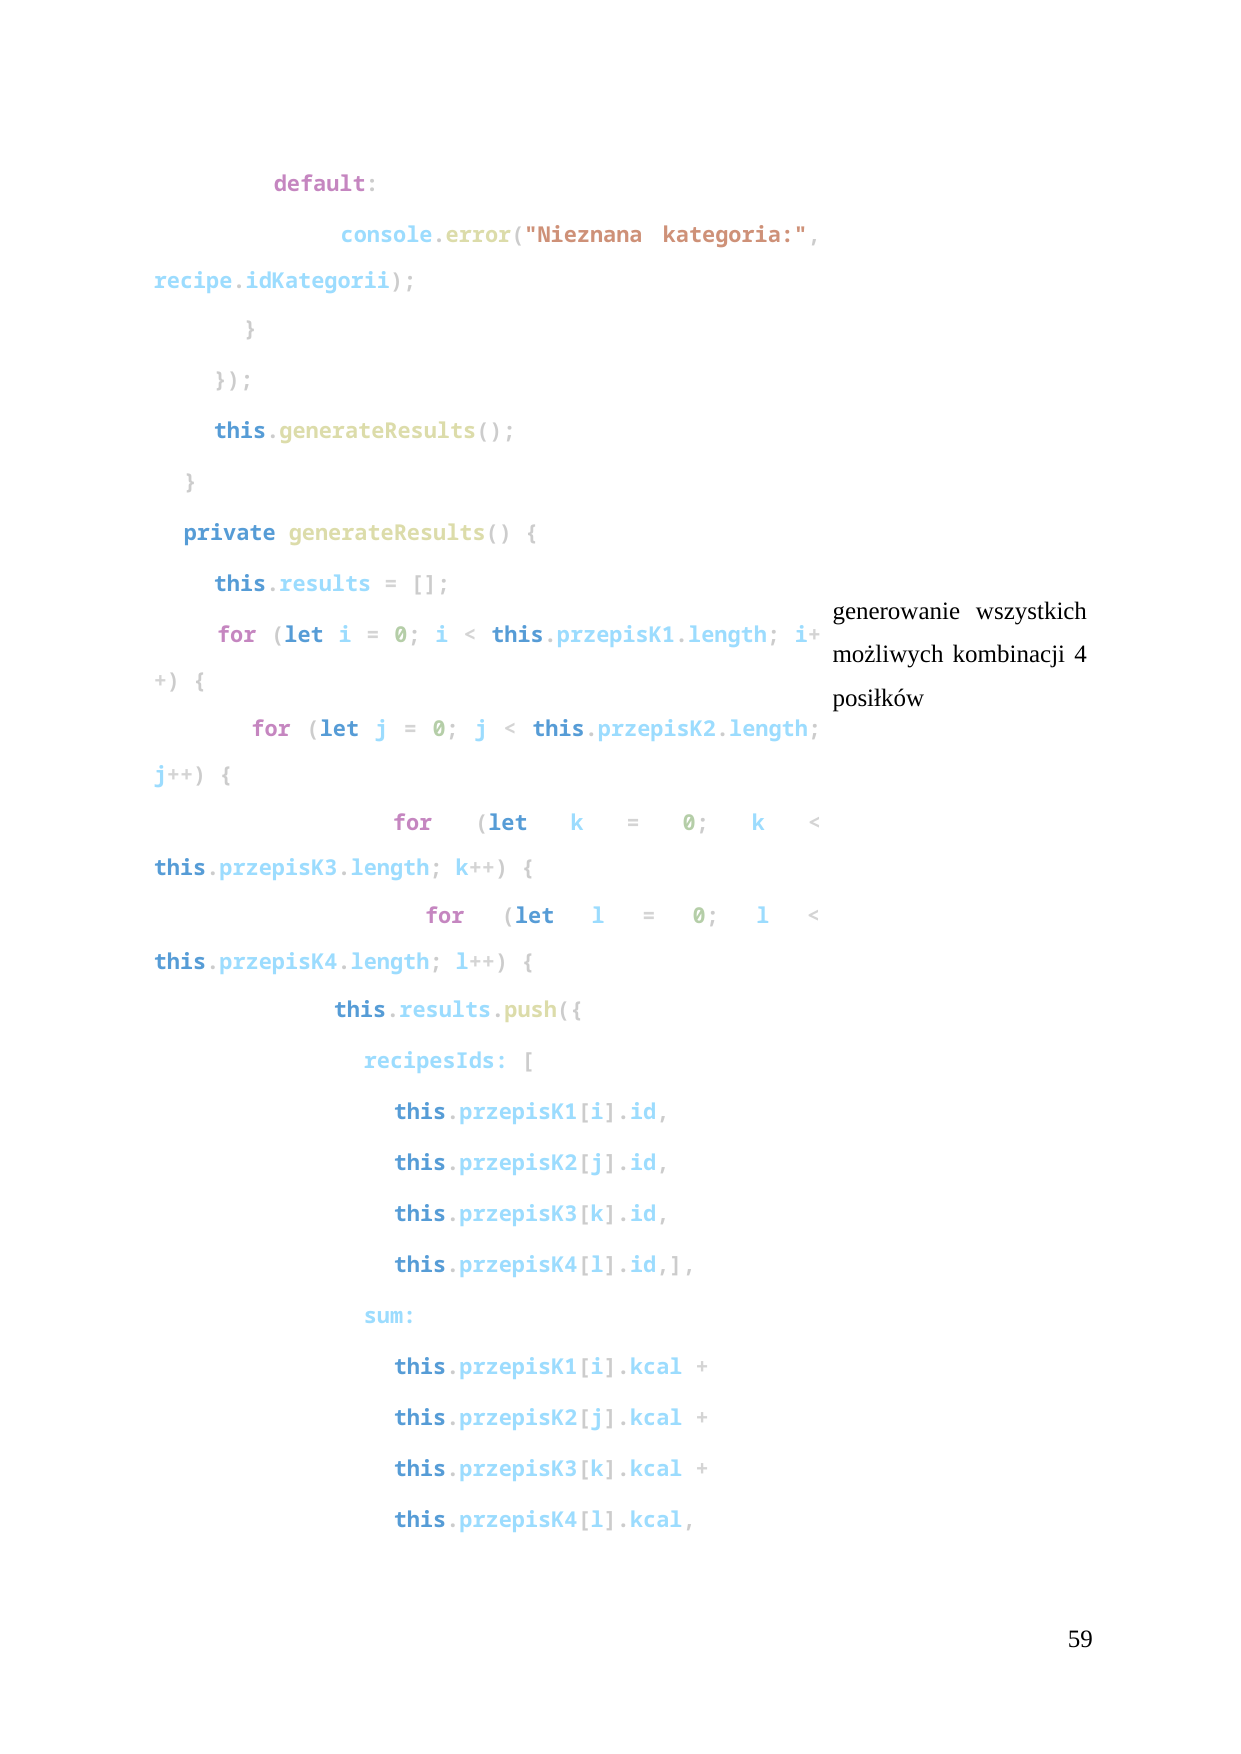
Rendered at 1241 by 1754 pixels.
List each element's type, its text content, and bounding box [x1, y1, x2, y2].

table_header default: console.error("Nieznana kategoria:", recipe.idKategorii); } }); this.generateResults(); } private generateResults() { this.results = []; for (let i = 0; i < this.przepisK1.length; i++) { for (let j = 0; j < this.przepisK2.length; j++) { for (let k = 0; k < this.przepisK3.length; k++) { for (let l = 0; l < this.przepisK4.length; l++) { this.results.push({ recipesIds: [ this.przepisK1[i].id, this.przepisK2[j].id, this.przepisK3[k].id, this.przepisK4[l].id,], sum: this.przepisK1[i].kcal + this.przepisK2[j].kcal + this.przepisK3[k].kcal + this.przepisK4[l].kcal, [148, 159, 826, 1594]
table_header generowanie wszystkich możliwych kombinacji 4 posiłków [826, 159, 1092, 1594]
